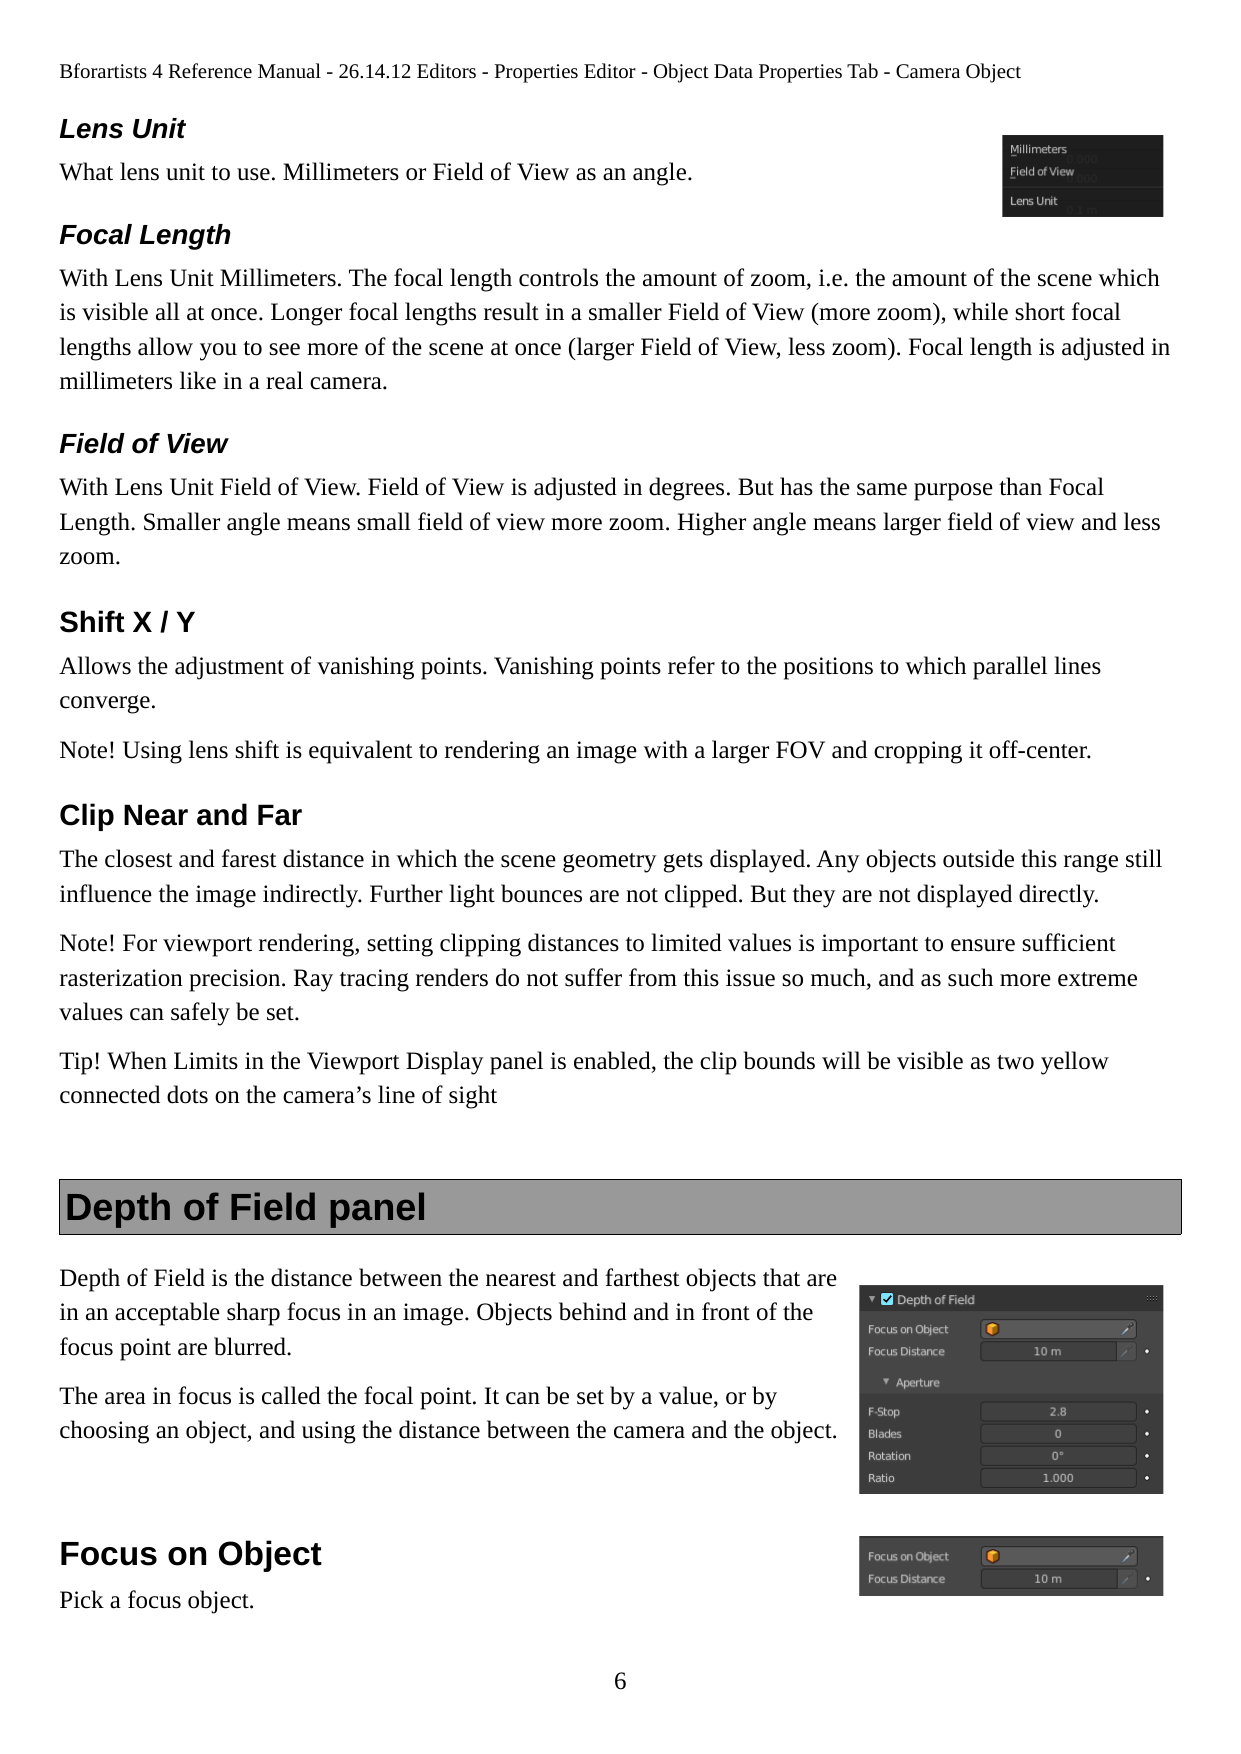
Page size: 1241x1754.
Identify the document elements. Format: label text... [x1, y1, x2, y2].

text Note! For viewport rendering, setting clipping distances to limited values is important to ensure sufficient rasterization precision. Ray tracing renders do not suffer from this issue so much, and as such more extreme values can safely be set. [59, 928, 1181, 1026]
text Pick a focus object. [59, 1585, 1181, 1614]
text With Lens Unit Millimeters. The focal length controls the amount of zoom, i.e. the amount of the scene which is visible all at once. Longer focal lengths result in a smaller Field of View (more zoom), while short focal lengths allow you to see more of the scene at once (larger Field of View, less zoom). Focal length is adjusted in millimeters like in a real camera. [59, 263, 1181, 395]
subtitle Shift X / Y [59, 605, 1181, 639]
picture [859, 1285, 1164, 1494]
subtitle Lens Unit [59, 113, 1181, 144]
picture [859, 1536, 1164, 1596]
table_header Depth of Field panel [60, 1180, 1181, 1234]
text What lens unit to use. Millimeters or Field of View as an angle. [59, 157, 1002, 186]
subtitle Clip Near and Far [59, 798, 1181, 832]
text Note! Using lens shift is equivalent to rendering an image with a larger FOV and cropping it off-center. [59, 735, 1181, 763]
picture [1002, 135, 1164, 217]
text With Lens Unit Field of View. Field of View is adjusted in degrees. But has the same purpose than Focal Length. Smaller angle means small field of view more zoom. Higher angle means larger field of view and less zoom. [59, 472, 1181, 570]
text Depth of Field is the distance between the nearest and farthest objects that are in an acceptable sharp focus in an image. Objects behind and in front of the focus point are blurred. [59, 1263, 1181, 1361]
text Allows the adjustment of vanishing points. Vanishing points refer to the positions to which parallel lines converge. [59, 651, 1181, 714]
subtitle Focal Length [59, 218, 1181, 250]
text The area in focus is called the focal point. It can be set by a value, or by choosing an object, and using the distance between the camera and the object. [59, 1381, 859, 1444]
subtitle Field of View [59, 428, 1181, 460]
text The closest and farest distance in which the scene geometry gets displayed. Any objects outside this range still influence the image indirectly. Further light bounces are not clipped. But they are not displayed directly. [59, 844, 1181, 908]
subtitle Focus on Object [59, 1534, 1181, 1573]
text Tip! When Limits in the Viewport Display panel is enabled, the clip bounds will be visible as two yellow connected dots on the camera’s line of sight [59, 1046, 1181, 1109]
